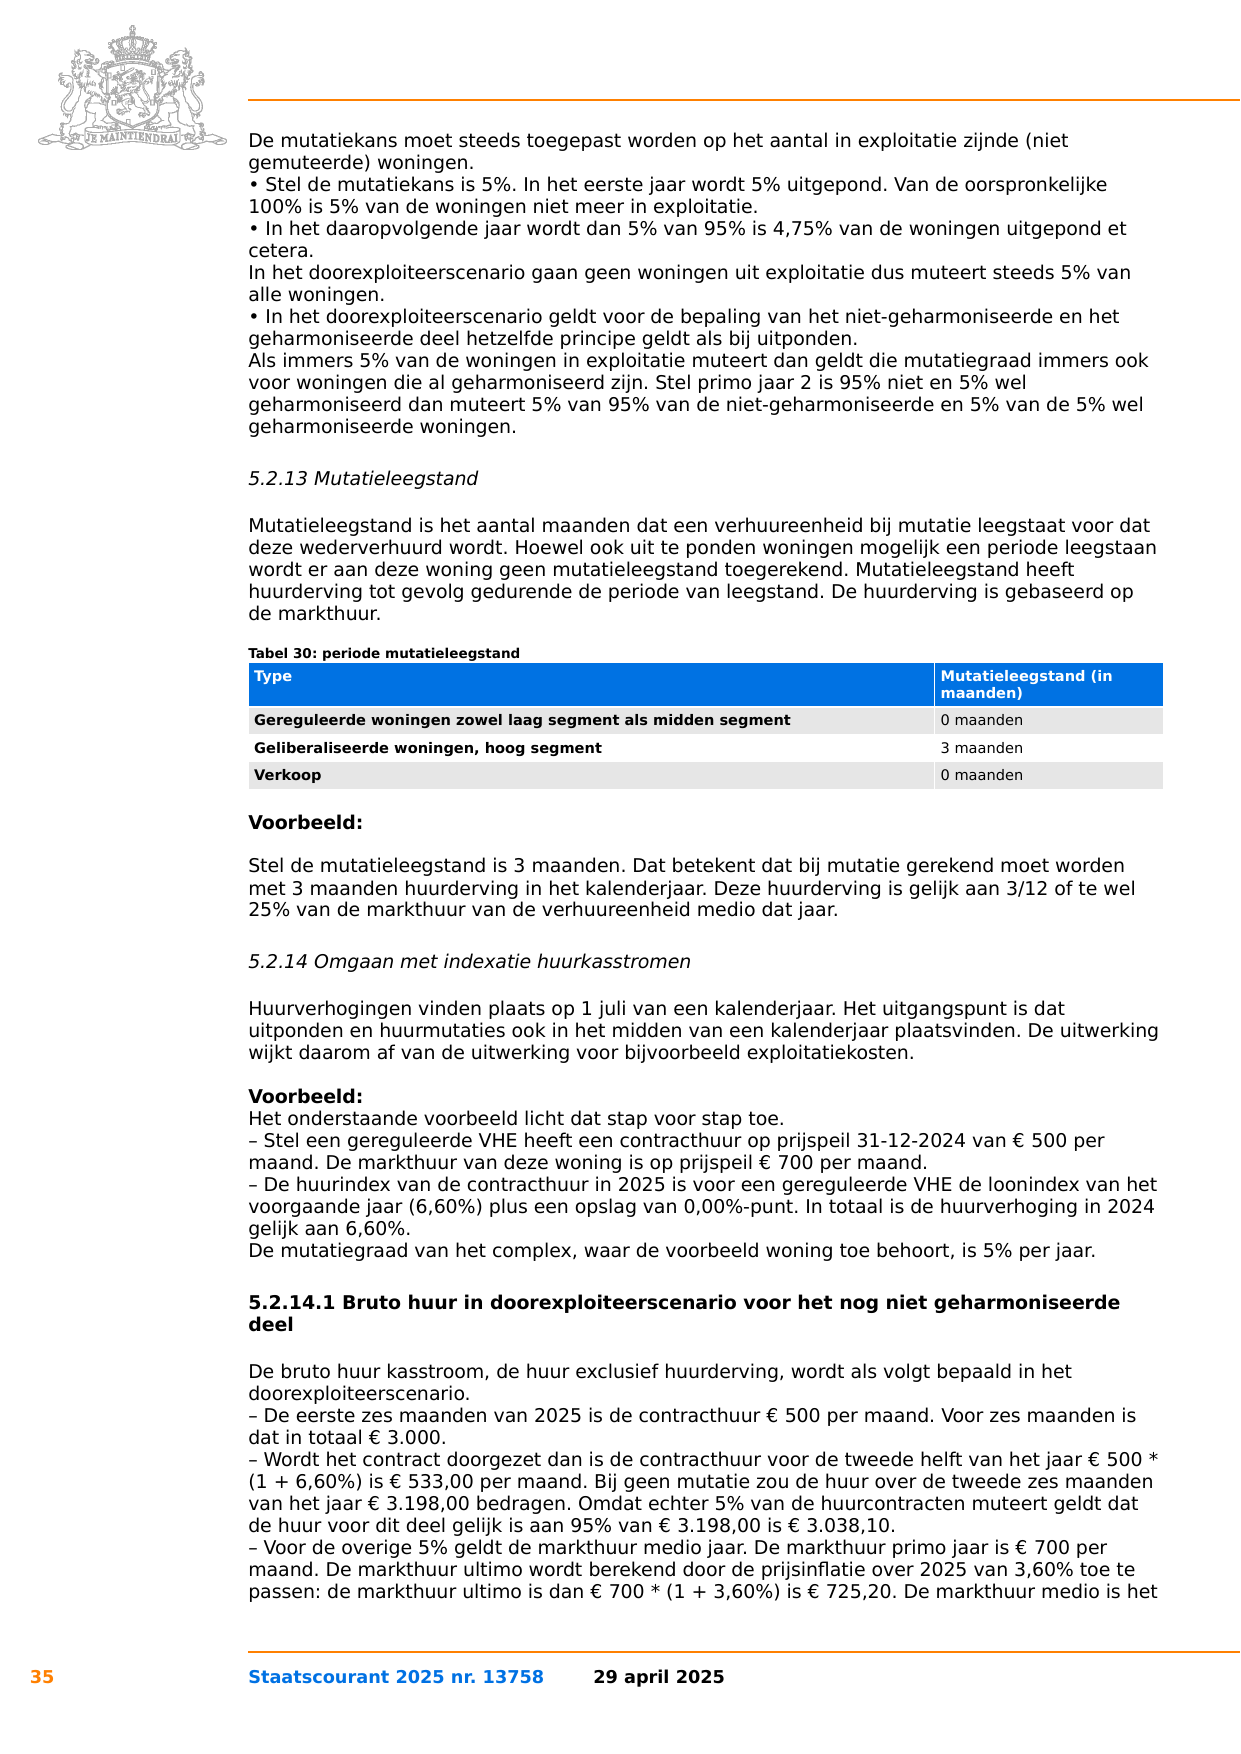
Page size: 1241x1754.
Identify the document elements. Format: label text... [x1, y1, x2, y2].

text De mutatiegraad van het complex, waar de voorbeeld woning toe behoort, is 5% per jaar. [248, 1240, 1163, 1262]
text Het onderstaande voorbeeld licht dat stap voor stap toe. [248, 1108, 1163, 1130]
text Voorbeeld: [248, 812, 1163, 833]
text • Stel de mutatiekans is 5%. In het eerste jaar wordt 5% uitgepond. Van de oorspronkelijke 100% is 5% van de woningen niet meer in exploitatie. [248, 174, 1163, 218]
picture [38, 25, 227, 150]
text – Stel een gereguleerde VHE heeft een contracthuur op prijspeil 31-12-2024 van € 500 per maand. De markthuur van deze woning is op prijspeil € 700 per maand. [248, 1130, 1163, 1174]
table_cell Verkoop [249, 762, 934, 789]
text De mutatiekans moet steeds toegepast worden op het aantal in exploitatie zijnde (niet gemuteerde) woningen. [248, 130, 1163, 174]
text – Wordt het contract doorgezet dan is de contracthuur voor de tweede helft van het jaar € 500 * (1 + 6,60%) is € 533,00 per maand. Bij geen mutatie zou de huur over de tweede zes maanden van het jaar € 3.198,00 bedragen. Omdat echter 5% van de huurcontracten muteert geldt dat de huur voor dit deel gelijk is aan 95% van € 3.198,00 is € 3.038,10. [248, 1449, 1163, 1537]
text Als immers 5% van de woningen in exploitatie muteert dan geldt die mutatiegraad immers ook voor woningen die al geharmoniseerd zijn. Stel primo jaar 2 is 95% niet en 5% wel geharmoniseerd dan muteert 5% van 95% van de niet-geharmoniseerde en 5% van de 5% wel geharmoniseerde woningen. [248, 350, 1163, 438]
text Mutatieleegstand is het aantal maanden dat een verhuureenheid bij mutatie leegstaat voor dat deze wederverhuurd wordt. Hoewel ook uit te ponden woningen mogelijk een periode leegstaan wordt er aan deze woning geen mutatieleegstand toegerekend. Mutatieleegstand heeft huurderving tot gevolg gedurende de periode van leegstand. De huurderving is gebaseerd op de markthuur. [248, 514, 1163, 624]
table_cell 0 maanden [935, 762, 1163, 789]
table_cell Mutatieleegstand (in maanden) [935, 663, 1163, 706]
text In het doorexploiteerscenario gaan geen woningen uit exploitatie dus muteert steeds 5% van alle woningen. [248, 262, 1163, 306]
text – Voor de overige 5% geldt de markthuur medio jaar. De markthuur primo jaar is € 700 per maand. De markthuur ultimo wordt berekend door de prijsinflatie over 2025 van 3,60% toe te passen: de markthuur ultimo is dan € 700 * (1 + 3,60%) is € 725,20. De markthuur medio is het [248, 1537, 1163, 1603]
table_cell Type [249, 663, 934, 706]
table_cell Gereguleerde woningen zowel laag segment als midden segment [249, 708, 934, 734]
text De bruto huur kasstroom, de huur exclusief huurderving, wordt als volgt bepaald in het doorexploiteerscenario. [248, 1361, 1163, 1405]
table_cell 0 maanden [935, 708, 1163, 734]
subtitle 5.2.14 Omgaan met indexatie huurkasstromen [248, 951, 1163, 973]
text – De huurindex van de contracthuur in 2025 is voor een gereguleerde VHE de loonindex van het voorgaande jaar (6,60%) plus een opslag van 0,00%-punt. In totaal is de huurverhoging in 2024 gelijk aan 6,60%. [248, 1174, 1163, 1240]
subtitle 5.2.13 Mutatieleegstand [248, 468, 1163, 489]
text Huurverhogingen vinden plaats op 1 juli van een kalenderjaar. Het uitgangspunt is dat uitponden en huurmutaties ook in het midden van een kalenderjaar plaatsvinden. De uitwerking wijkt daarom af van de uitwerking voor bijvoorbeeld exploitatiekosten. [248, 998, 1163, 1064]
subtitle 5.2.14.1 Bruto huur in doorexploiteerscenario voor het nog niet geharmoniseerde deel [248, 1292, 1163, 1336]
text Stel de mutatieleegstand is 3 maanden. Dat betekent dat bij mutatie gerekend moet worden met 3 maanden huurderving in het kalenderjaar. Deze huurderving is gelijk aan 3/12 of te wel 25% van de markthuur van de verhuureenheid medio dat jaar. [248, 855, 1163, 921]
text – De eerste zes maanden van 2025 is de contracthuur € 500 per maand. Voor zes maanden is dat in totaal € 3.000. [248, 1405, 1163, 1449]
text • In het daaropvolgende jaar wordt dan 5% van 95% is 4,75% van de woningen uitgepond et cetera. [248, 218, 1163, 262]
text • In het doorexploiteerscenario geldt voor de bepaling van het niet-geharmoniseerde en het geharmoniseerde deel hetzelfde principe geldt als bij uitponden. [248, 306, 1163, 350]
table_cell Geliberaliseerde woningen, hoog segment [249, 735, 934, 761]
text Voorbeeld: [248, 1086, 1163, 1108]
table_header Tabel 30: periode mutatieleegstand [248, 646, 1163, 662]
table_cell 3 maanden [935, 735, 1163, 761]
